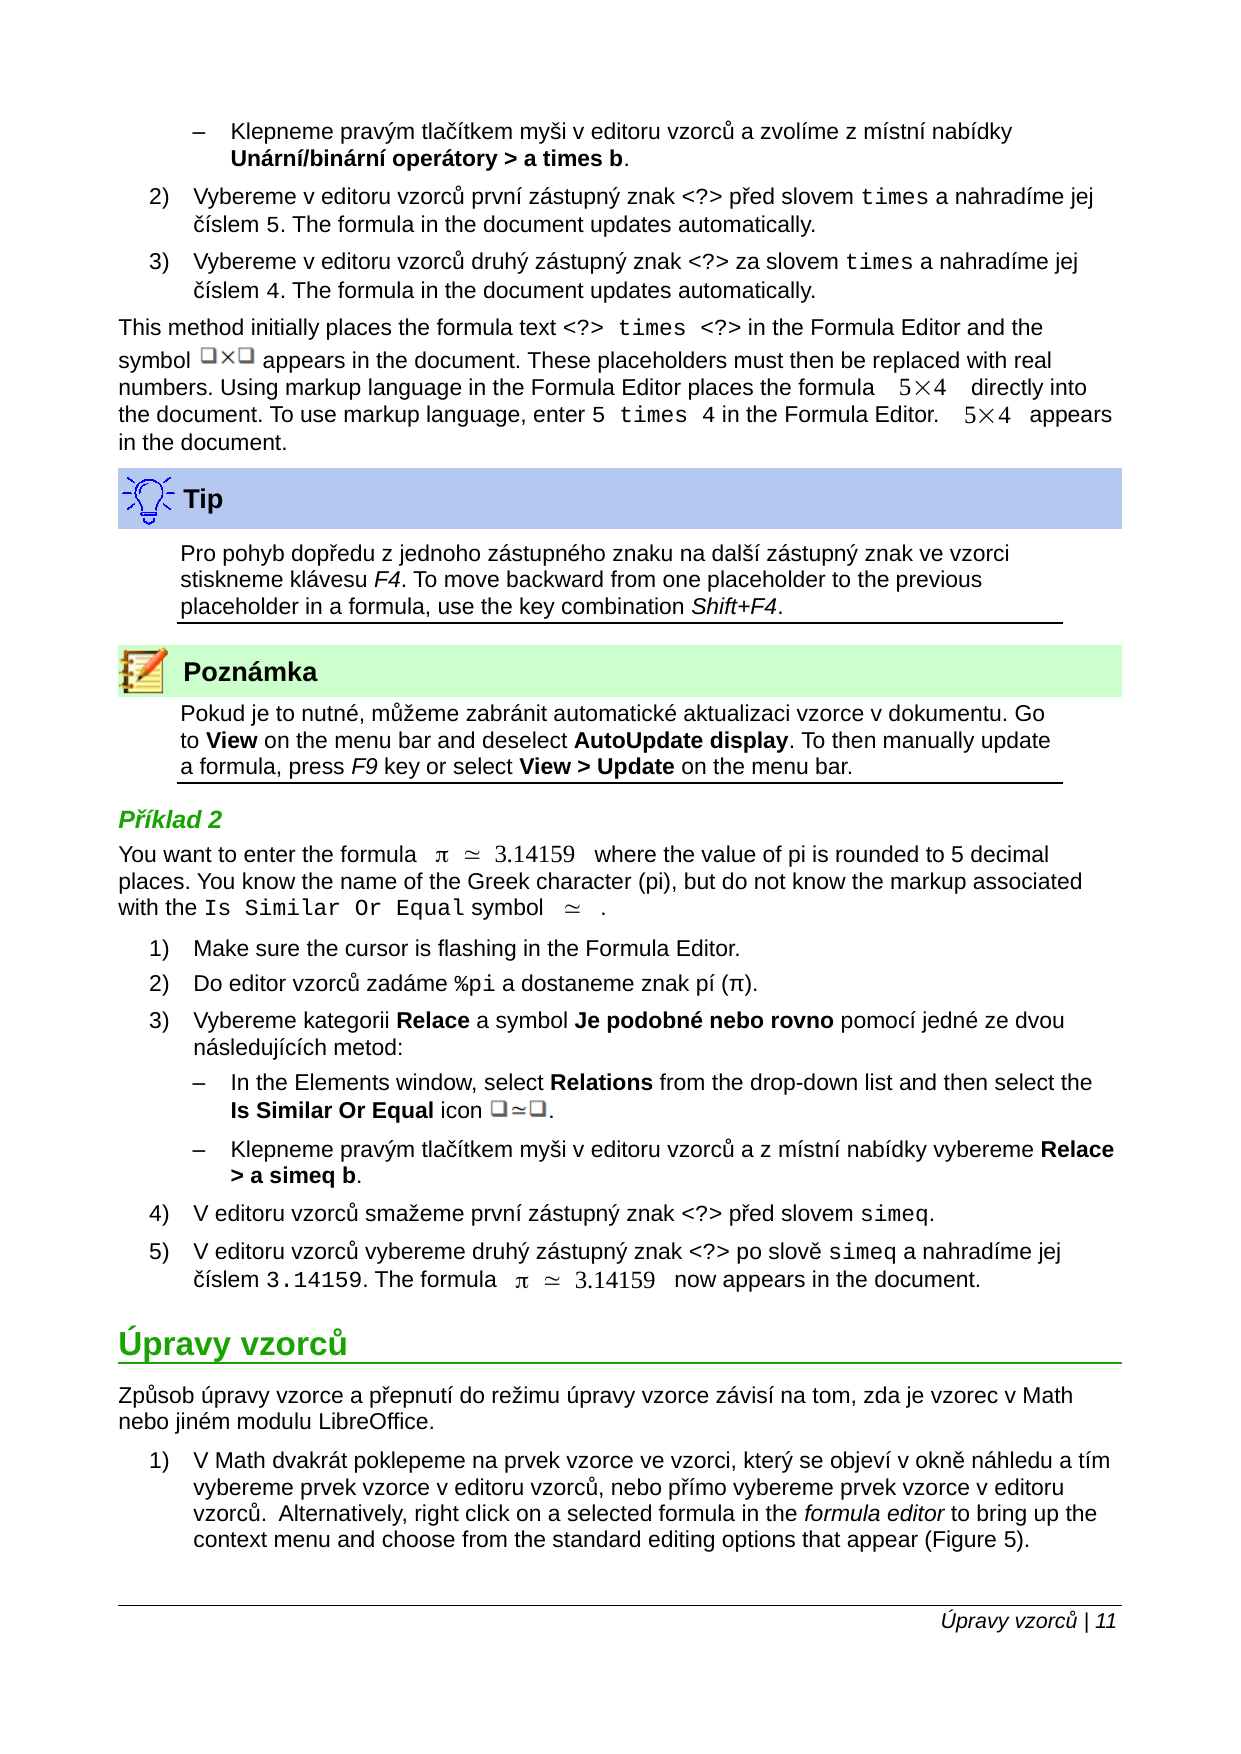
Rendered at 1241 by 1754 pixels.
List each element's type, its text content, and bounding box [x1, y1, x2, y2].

text You want to enter the formulawhere the value of pi is rounded to 5 decimal places. You know the name of the Greek character (pi), but do not know the markup associated with the Is Similar Or Equal symbol. [118, 840, 1122, 922]
picture [119, 646, 170, 697]
list Klepneme pravým tlačítkem myši v editoru vzorců a zvolíme z místní nabídky Unární/binární operátory > a times b. [192, 118, 1122, 171]
text Pro pohyb dopředu z jednoho zástupného znaku na další zástupný znak ve vzorci stiskneme klávesu F4. To move backward from one placeholder to the previous placeholder in a formula, use the key combination Shift+F4. [177, 537, 1063, 622]
list V Math dvakrát poklepeme na prvek vzorce ve vzorci, který se objeví v okně náhledu a tím vybereme prvek vzorce v editoru vzorců, nebo přímo vybereme prvek vzorce v editoru vzorců. Alternatively, right click on a selected formula in the formula editor to bring up the context menu and choose from the standard editing options that appear (Figure 5). [169, 1447, 1122, 1553]
picture [119, 469, 179, 529]
text Způsob úpravy vzorce a přepnutí do režimu úpravy vzorce závisí na tom, zda je vzorec v Math nebo jiném modulu LibreOffice. [118, 1382, 1122, 1435]
picture [488, 1095, 548, 1119]
list V editoru vzorců smažeme první zástupný znak <?> před slovem simeq. [169, 1200, 1122, 1229]
list Vybereme v editoru vzorců první zástupný znak <?> před slovem times a nahradíme jej číslem 5. The formula in the document updates automatically. [169, 183, 1122, 239]
subtitle Poznámka [118, 645, 1122, 697]
subtitle Příklad 2 [118, 805, 1122, 834]
text Pokud je to nutné, můžeme zabránit automatické aktualizaci vzorce v dokumentu. Go to View on the menu bar and deselect AutoUpdate display. To then manually update a formula, press F9 key or select View > Update on the menu bar. [177, 697, 1063, 782]
text This method initially places the formula text <?> times <?> in the Formula Editor and the symbol appears in the document. These placeholders must then be replaced with real numbers. Using markup language in the Formula Editor places the formula directly into the document. To use markup language, enter 5 times 4 in the Formula Editor. appears in the document. [118, 314, 1122, 456]
list In the Elements window, select Relations from the drop-down list and then select the Is Similar Or Equal icon . [192, 1069, 1122, 1124]
list Vybereme kategorii Relace a symbol Je podobné nebo rovno pomocí jedné ze dvou následujících metod: [169, 1007, 1122, 1060]
list V editoru vzorců vybereme druhý zástupný znak <?> po slově simeq a nahradíme jej číslem 3.14159. The formulanow appears in the document. [169, 1238, 1122, 1294]
list Klepneme pravým tlačítkem myši v editoru vzorců a z místní nabídky vybereme Relace > a simeq b. [192, 1136, 1122, 1188]
list Vybereme v editoru vzorců druhý zástupný znak <?> za slovem times a nahradíme jej číslem 4. The formula in the document updates automatically. [169, 248, 1122, 305]
list Do editor vzorců zadáme %pi a dostaneme znak pí (π). [169, 970, 1122, 998]
subtitle Tip [118, 468, 1122, 529]
subtitle Úpravy vzorců [118, 1324, 1122, 1362]
picture [197, 342, 257, 369]
list Make sure the cursor is flashing in the Formula Editor. [169, 935, 1122, 961]
